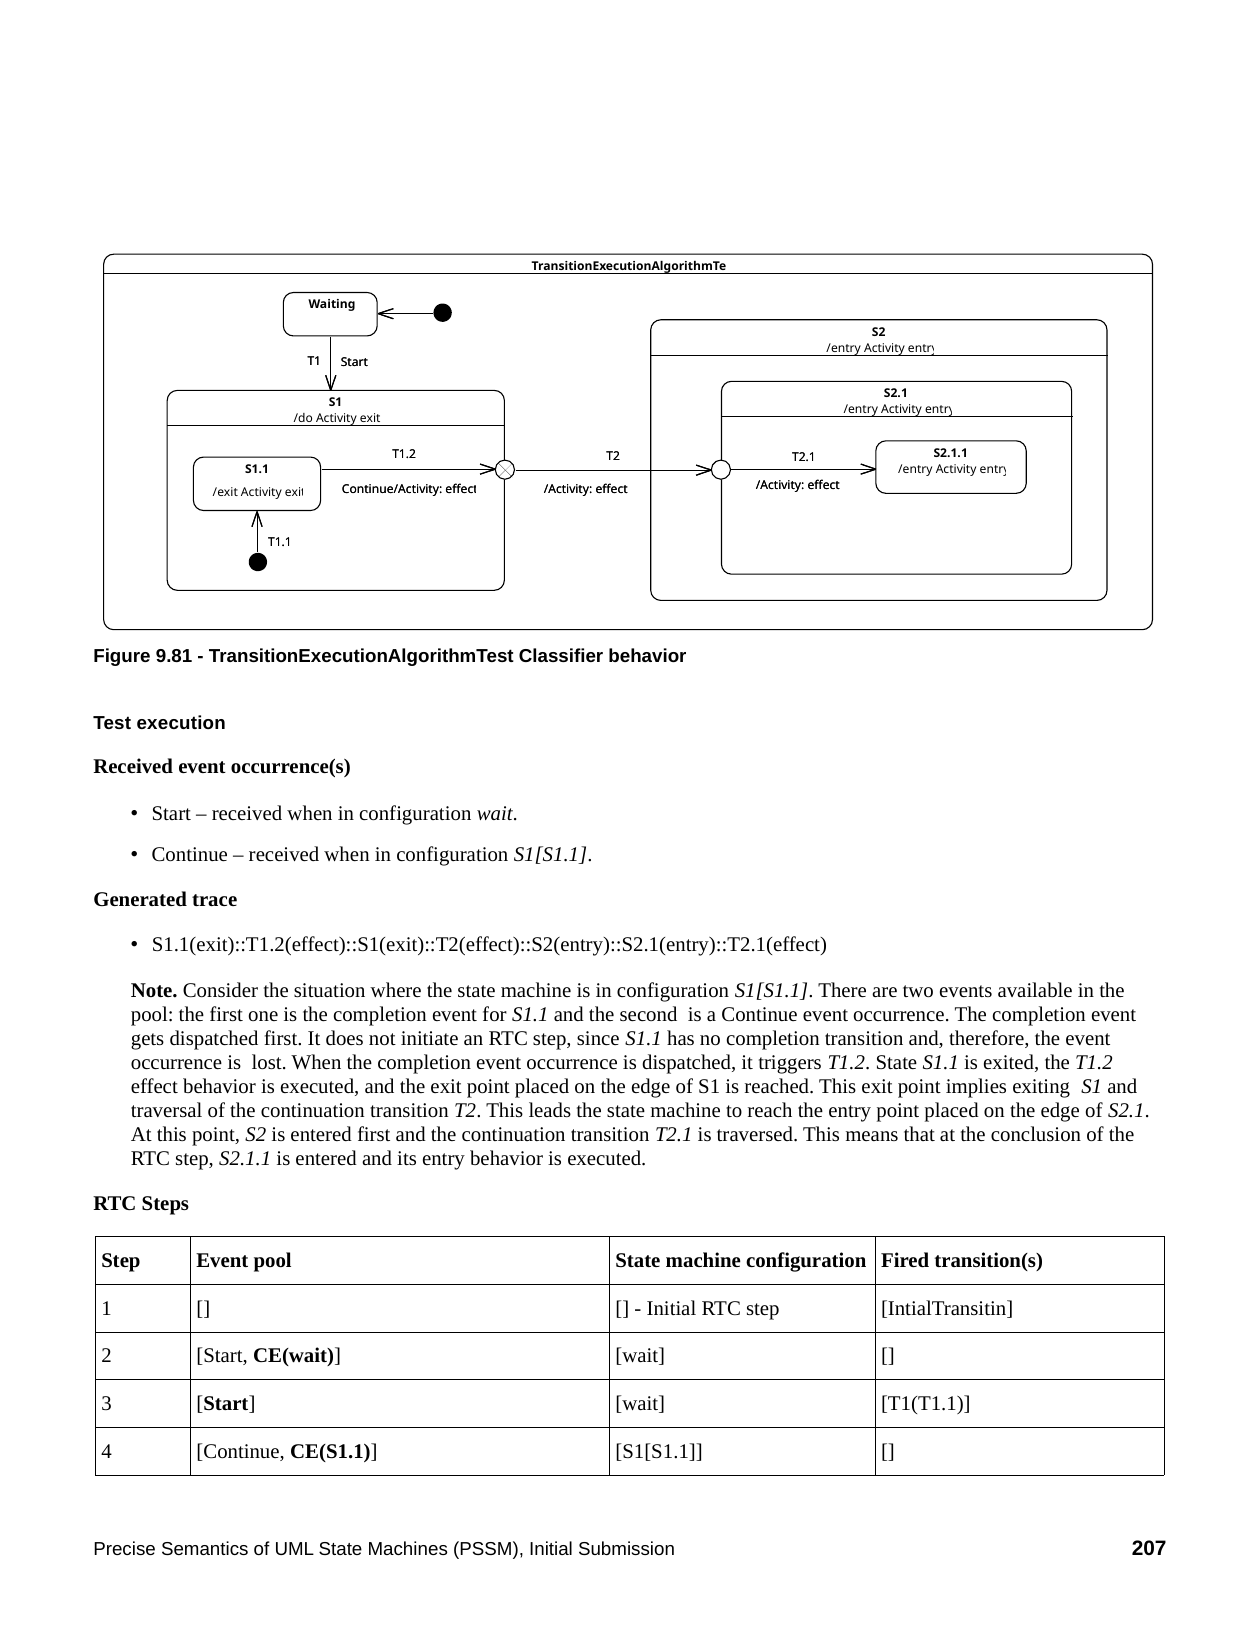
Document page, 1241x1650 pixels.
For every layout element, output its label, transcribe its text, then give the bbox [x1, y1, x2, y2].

table_header Fired transition(s) [876, 1237, 1164, 1284]
list Continue – received when in configuration S1[S1.1]. [131, 841, 1164, 866]
subtitle Test execution [93, 712, 1164, 733]
table_cell 1 [96, 1285, 190, 1332]
table_header Event pool [191, 1237, 609, 1284]
list S1.1(exit)::T1.2(effect)::S1(exit)::T2(effect)::S2(entry)::S2.1(entry)::T2.1(effect) [131, 932, 1164, 956]
table_cell [IntialTransitin] [876, 1285, 1164, 1332]
table_cell [Start] [191, 1380, 609, 1427]
table_cell [] [876, 1333, 1164, 1379]
text Received event occurrence(s) [93, 754, 1164, 778]
list Start – received when in configuration wait. [131, 799, 1164, 824]
table_cell [] [876, 1428, 1164, 1475]
text Note. Consider the situation where the state machine is in configuration S1[S1.1]. There are two events available in the pool: the first one is the completion event for S1.1 and the second is a Continue event occurrence. The completion event gets dispatched first. It does not initiate an RTC step, since S1.1 has no completion transition and, therefore, the event occurrence is lost. When the completion event occurrence is dispatched, it triggers T1.2. State S1.1 is exited, the T1.2 effect behavior is executed, and the exit point placed on the edge of S1 is reached. This exit point implies exiting S1 and traversal of the continuation transition T2. This leads the state machine to reach the entry point placed on the edge of S2.1. At this point, S2 is entered first and the continuation transition T2.1 is traversed. This means that at the conclusion of the RTC step, S2.1.1 is entered and its entry behavior is executed. [131, 977, 1164, 1170]
text RTC Steps [93, 1191, 1164, 1215]
table_cell [Start, CE(wait)] [191, 1333, 609, 1379]
table_cell [] [191, 1285, 609, 1332]
table_cell [T1(T1.1)] [876, 1380, 1164, 1427]
table_cell [] - Initial RTC step [610, 1285, 875, 1332]
table_cell 4 [96, 1428, 190, 1475]
table_cell [Continue, CE(S1.1)] [191, 1428, 609, 1475]
table_cell [wait] [610, 1333, 875, 1379]
table_cell [wait] [610, 1380, 875, 1427]
table_header State machine configuration [610, 1237, 875, 1284]
text Figure 9.81 - TransitionExecutionAlgorithmTest Classifier behavior [93, 243, 1164, 666]
table_cell 2 [96, 1333, 190, 1379]
table_header Step [96, 1237, 190, 1284]
table_cell 3 [96, 1380, 190, 1427]
text Generated trace [93, 887, 1164, 911]
table_cell [S1[S1.1]] [610, 1428, 875, 1475]
